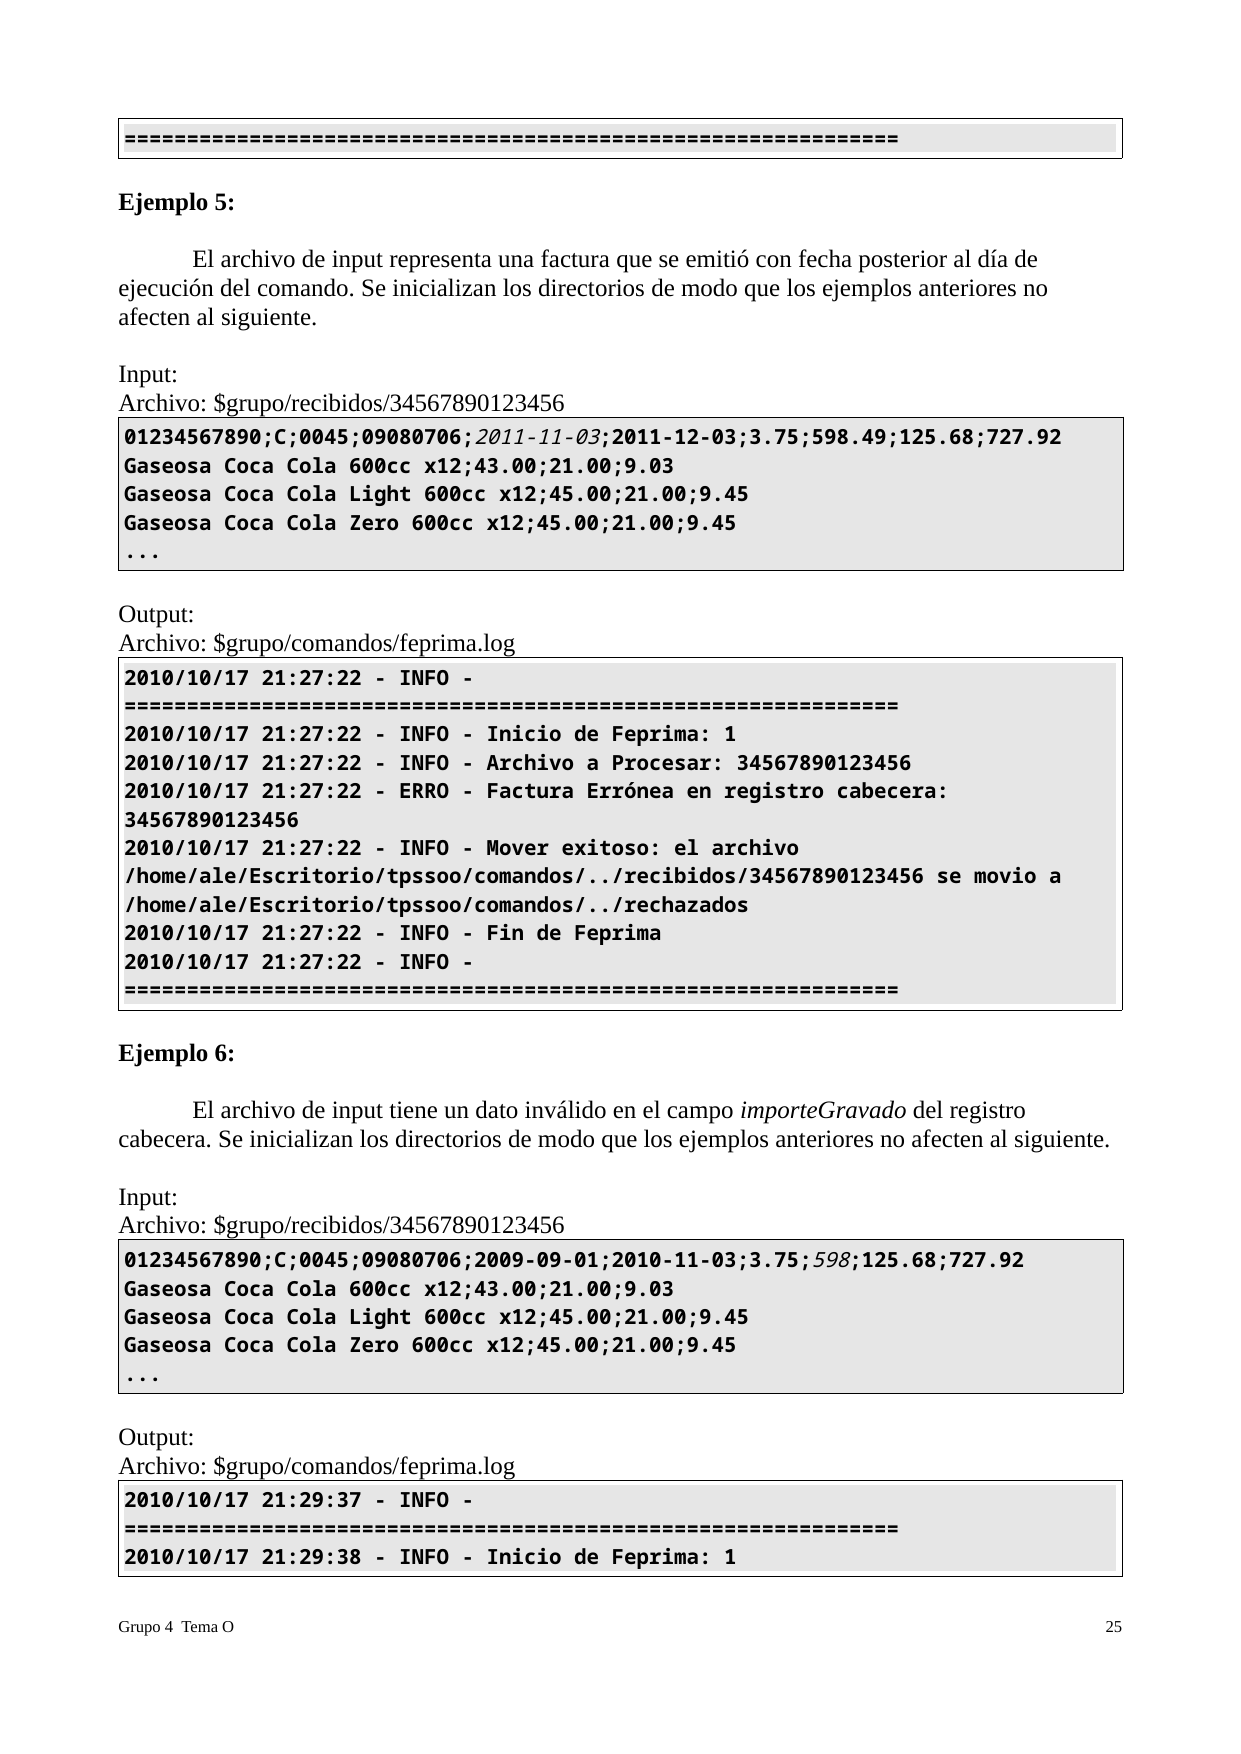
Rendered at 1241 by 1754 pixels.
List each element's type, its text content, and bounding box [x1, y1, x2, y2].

text El archivo de input representa una factura que se emitió con fecha posterior al día de ejecución del comando. Se inicializan los directorios de modo que los ejemplos anteriores no afecten al siguiente. [118, 244, 1122, 330]
table_header 01234567890;C;0045;09080706;2011-11-03;2011-12-03;3.75;598.49;125.68;727.92 Gaseosa Coca Cola 600cc x12;43.00;21.00;9.03 Gaseosa Coca Cola Light 600cc x12;45.00;21.00;9.45 Gaseosa Coca Cola Zero 600cc x12;45.00;21.00;9.45 ... [119, 418, 1123, 570]
text Ejemplo 5: [118, 187, 1122, 215]
text Archivo: $grupo/recibidos/34567890123456 [118, 388, 1122, 417]
text Archivo: $grupo/recibidos/34567890123456 [118, 1211, 1122, 1239]
text El archivo de input tiene un dato inválido en el campo importeGravado del registro cabecera. Se inicializan los directorios de modo que los ejemplos anteriores no afecten al siguiente. [118, 1096, 1122, 1153]
text Input: [118, 359, 1122, 388]
table_header 01234567890;C;0045;09080706;2009-09-01;2010-11-03;3.75;598;125.68;727.92 Gaseosa Coca Cola 600cc x12;43.00;21.00;9.03 Gaseosa Coca Cola Light 600cc x12;45.00;21.00;9.45 Gaseosa Coca Cola Zero 600cc x12;45.00;21.00;9.45 ... [119, 1240, 1123, 1393]
table_header 2010/10/17 21:27:22 - INFO - ============================================================== 2010/10/17 21:27:22 - INFO - Inicio de Feprima: 1 2010/10/17 21:27:22 - INFO - Archivo a Procesar: 34567890123456 2010/10/17 21:27:22 - ERRO - Factura Errónea en registro cabecera: 34567890123456 2010/10/17 21:27:22 - INFO - Mover exitoso: el archivo /home/ale/Escritorio/tpssoo/comandos/../recibidos/34567890123456 se movio a /home/ale/Escritorio/tpssoo/comandos/../rechazados 2010/10/17 21:27:22 - INFO - Fin de Feprima 2010/10/17 21:27:22 - INFO - ============================================================== [119, 658, 1122, 1009]
text Archivo: $grupo/comandos/feprima.log [118, 628, 1122, 657]
text Input: [118, 1182, 1122, 1211]
text Ejemplo 6: [118, 1038, 1122, 1067]
table_header 2010/10/17 21:29:37 - INFO - ============================================================== 2010/10/17 21:29:38 - INFO - Inicio de Feprima: 1 [119, 1481, 1122, 1576]
text Output: [118, 599, 1122, 628]
table_header - ============================================================== [119, 119, 1122, 158]
text Archivo: $grupo/comandos/feprima.log [118, 1451, 1122, 1479]
text Output: [118, 1422, 1122, 1451]
